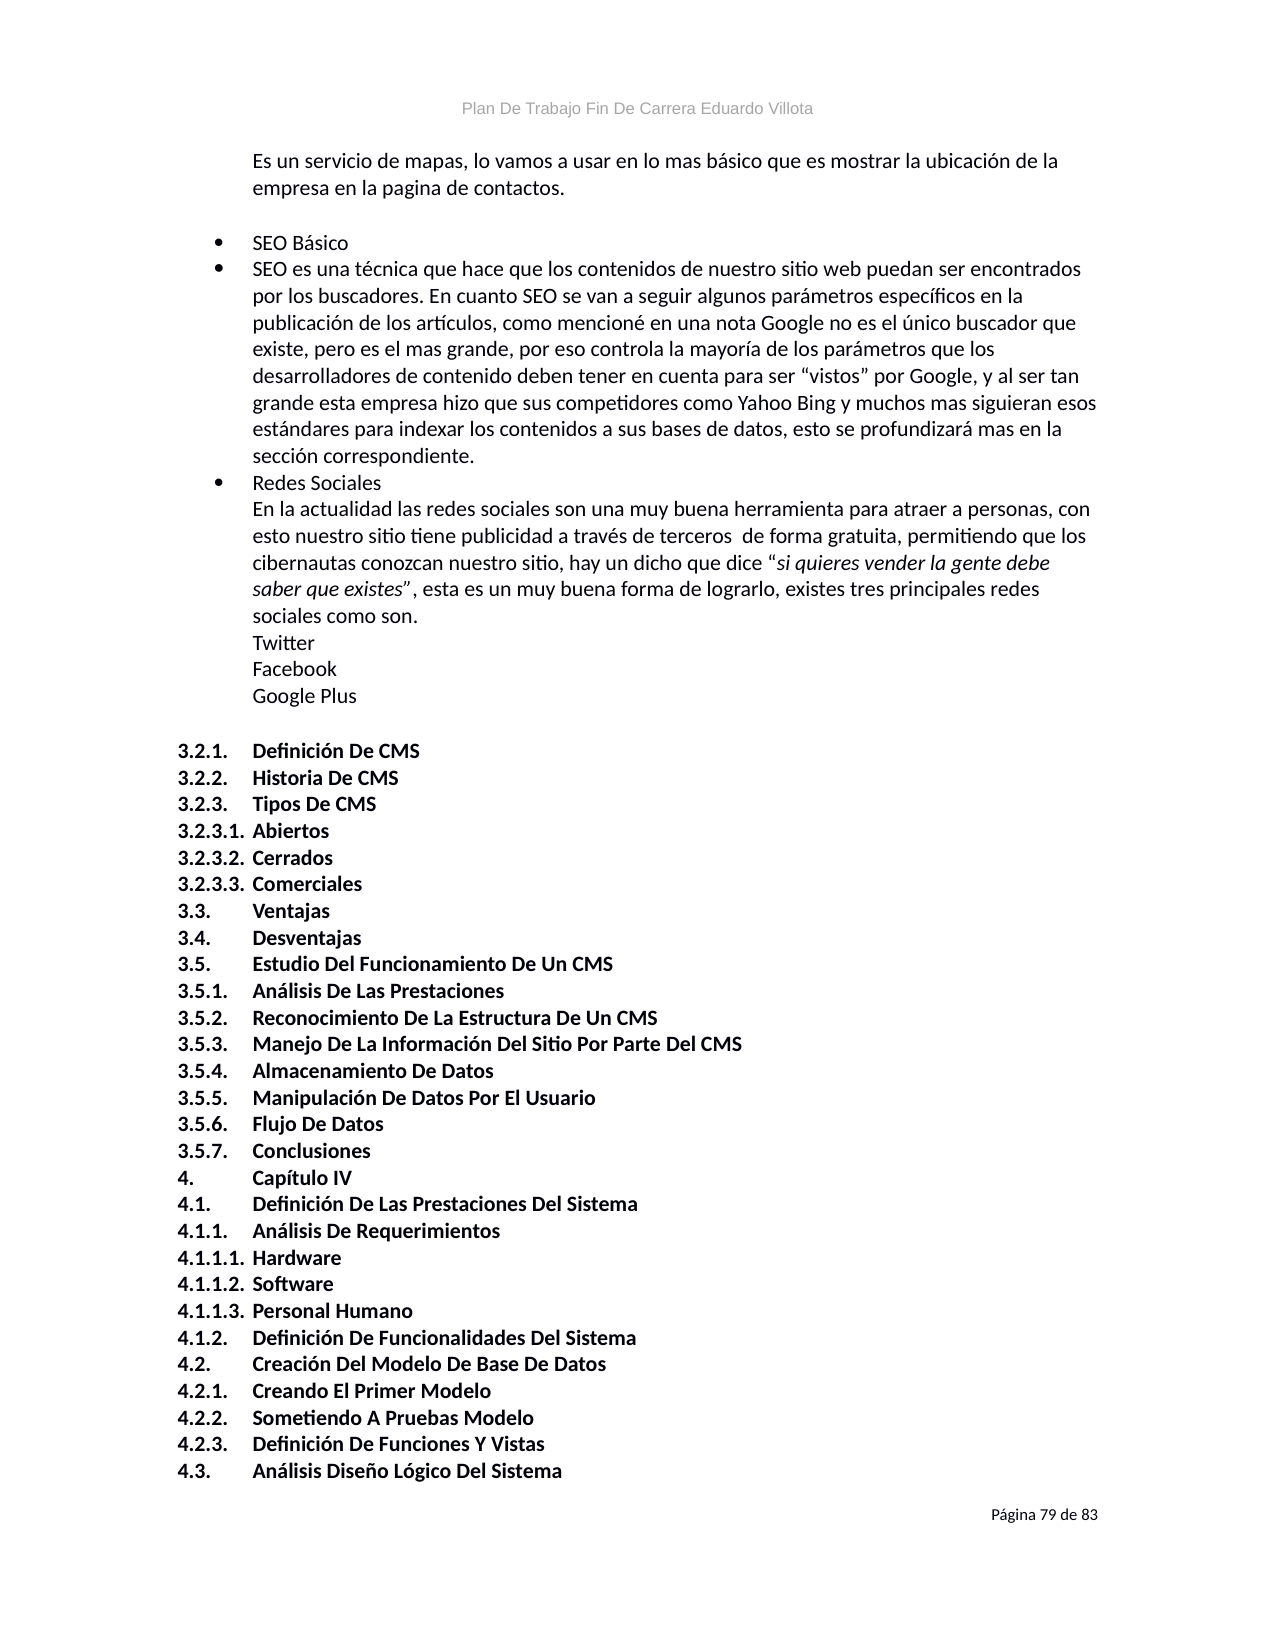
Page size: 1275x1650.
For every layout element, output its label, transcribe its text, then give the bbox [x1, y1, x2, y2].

text 4.2.3. Definición De Funciones Y Vistas [177, 1430, 1098, 1457]
text 4.1.2. Definición De Funcionalidades Del Sistema [177, 1324, 1098, 1350]
text 4.2. Creación Del Modelo De Base De Datos [177, 1350, 1098, 1377]
text 4.2.2. Sometiendo A Pruebas Modelo [177, 1404, 1098, 1430]
text 3.5.7. Conclusiones [177, 1137, 1098, 1164]
text 4.1.1.3. Personal Humano [177, 1297, 1098, 1324]
text 3.4. Desventajas [177, 924, 1098, 950]
text 3.5.5. Manipulación De Datos Por El Usuario [177, 1084, 1098, 1110]
text 4.2.1. Creando El Primer Modelo [177, 1377, 1098, 1404]
list Es un servicio de mapas, lo vamos a usar en lo mas básico que es mostrar la ubicación de la empresa en la pagina de contactos. [252, 148, 1098, 201]
text 3.2.3.1. Abiertos [177, 817, 1098, 844]
text 3.5. Estudio Del Funcionamiento De Un CMS [177, 950, 1098, 977]
text 3.3. Ventajas [177, 897, 1098, 924]
text 3.2.3.2. Cerrados [177, 844, 1098, 870]
text 3.5.2. Reconocimiento De La Estructura De Un CMS [177, 1004, 1098, 1030]
text 3.5.4. Almacenamiento De Datos [177, 1057, 1098, 1084]
text 4. Capítulo IV [177, 1164, 1098, 1190]
text 3.5.3. Manejo De La Información Del Sitio Por Parte Del CMS [177, 1030, 1098, 1057]
list SEO Básico [215, 229, 1098, 256]
list Twitter [252, 629, 1098, 656]
text 4.3. Análisis Diseño Lógico Del Sistema [177, 1457, 1098, 1484]
text 3.2.3.3. Comerciales [177, 870, 1098, 897]
list En la actualidad las redes sociales son una muy buena herramienta para atraer a personas, con esto nuestro sitio tiene publicidad a través de terceros de forma gratuita, permitiendo que los cibernautas conozcan nuestro sitio, hay un dicho que dice “si quieres vender la gente debe saber que existes”, esta es un muy buena forma de lograrlo, existes tres principales redes sociales como son. [252, 496, 1098, 629]
text 3.2.1. Definición De CMS [177, 737, 1098, 764]
text 3.2.2. Historia De CMS [177, 764, 1098, 790]
text 4.1. Definición De Las Prestaciones Del Sistema [177, 1190, 1098, 1217]
text 3.5.1. Análisis De Las Prestaciones [177, 977, 1098, 1004]
text 4.1.1.2. Software [177, 1270, 1098, 1297]
text 3.2.3. Tipos De CMS [177, 790, 1098, 817]
list Redes Sociales [215, 469, 1098, 496]
text 4.1.1. Análisis De Requerimientos [177, 1217, 1098, 1244]
list SEO es una técnica que hace que los contenidos de nuestro sitio web puedan ser encontrados por los buscadores. En cuanto SEO se van a seguir algunos parámetros específicos en la publicación de los artículos, como mencioné en una nota Google no es el único buscador que existe, pero es el mas grande, por eso controla la mayoría de los parámetros que los desarrolladores de contenido deben tener en cuenta para ser “vistos” por Google, y al ser tan grande esta empresa hizo que sus competidores como Yahoo Bing y muchos mas siguieran esos estándares para indexar los contenidos a sus bases de datos, esto se profundizará mas en la sección correspondiente. [215, 256, 1098, 469]
list Google Plus [252, 682, 1098, 709]
text 3.5.6. Flujo De Datos [177, 1110, 1098, 1137]
text 4.1.1.1. Hardware [177, 1244, 1098, 1270]
list Facebook [252, 656, 1098, 682]
